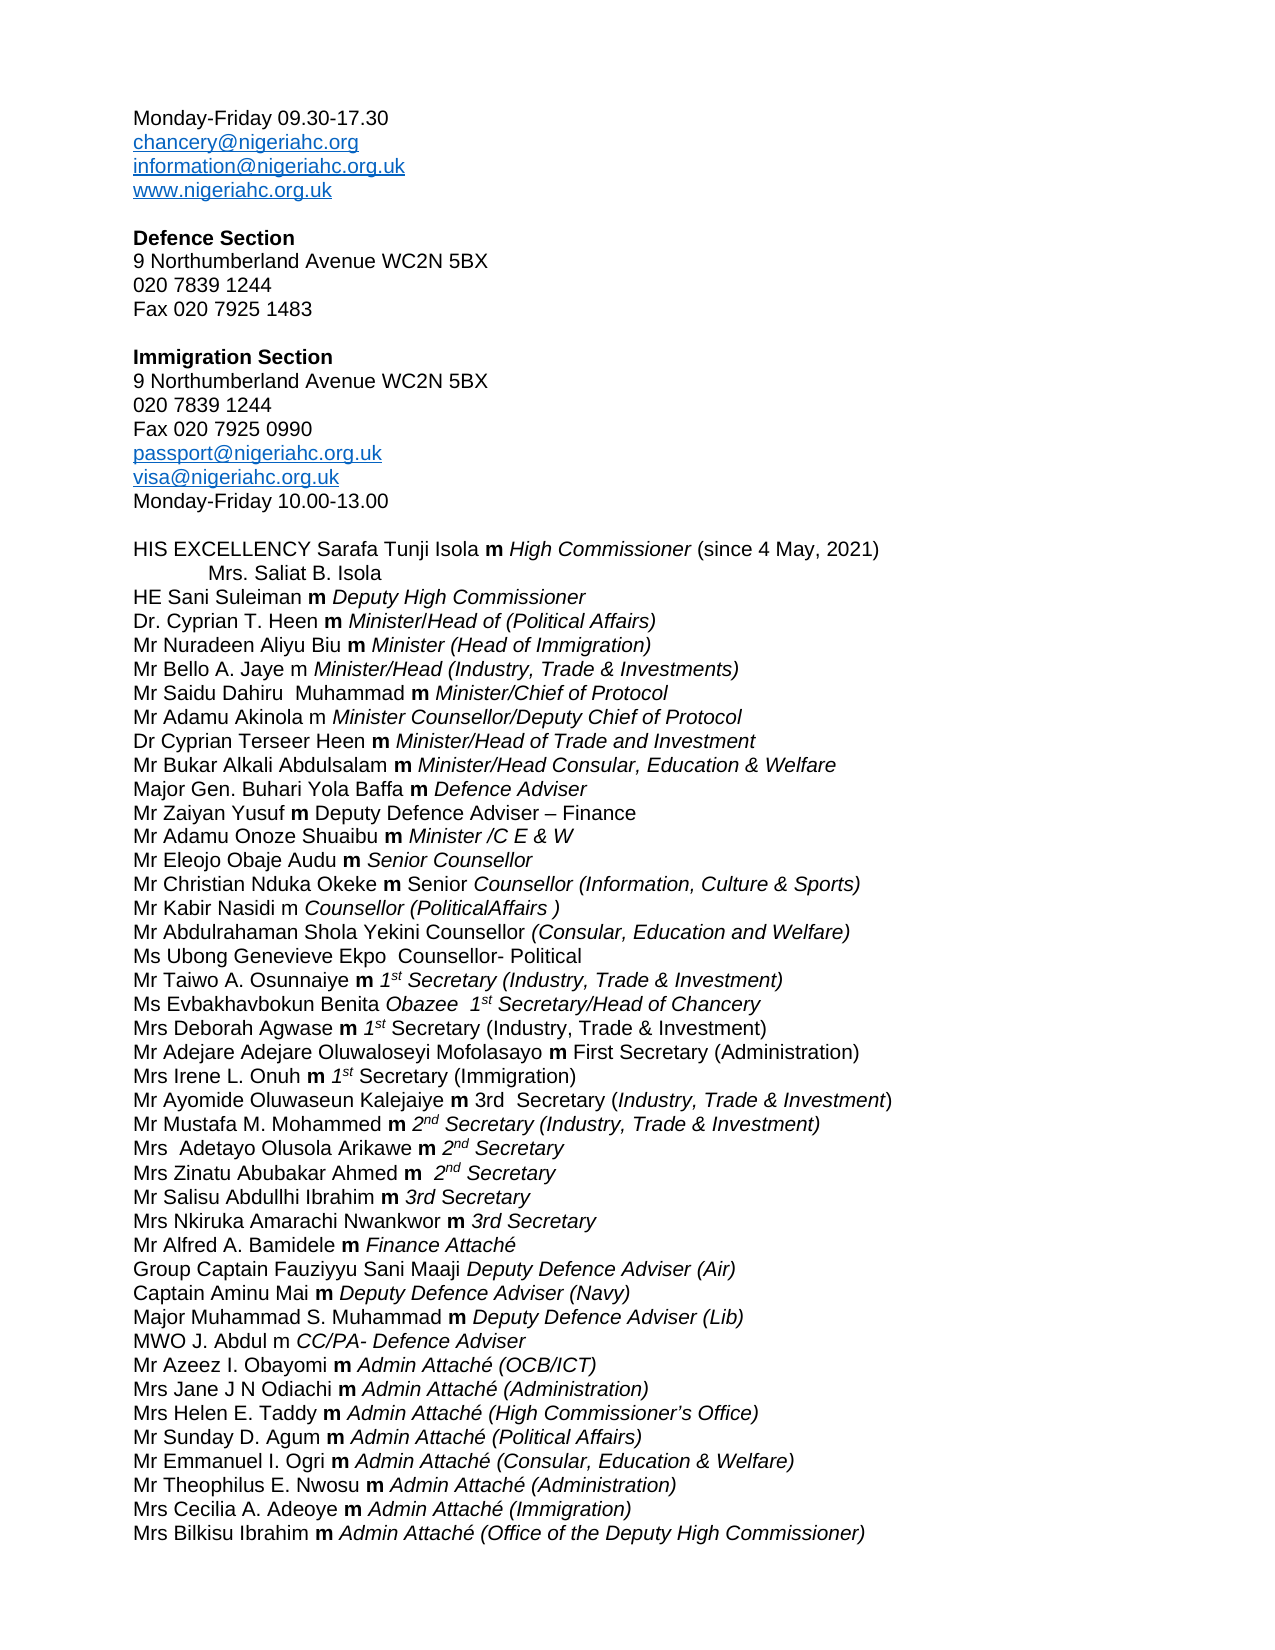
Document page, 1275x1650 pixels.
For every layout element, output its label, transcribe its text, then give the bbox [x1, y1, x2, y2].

text Major Gen. Buhari Yola Baffa m Defence Adviser [133, 776, 1181, 800]
text Mrs Jane J N Odiachi m Admin Attaché (Administration) [133, 1377, 1181, 1401]
text information@nigeriahc.org.uk [133, 153, 1181, 177]
text Mr Bello A. Jaye m Minister/Head (Industry, Trade & Investments) [133, 657, 1181, 681]
text Mr Salisu Abdullhi Ibrahim m 3rd Secretary [133, 1185, 1181, 1209]
text Monday-Friday 09.30-17.30 [133, 106, 1181, 129]
text Group Captain Fauziyyu Sani Maaji Deputy Defence Adviser (Air) [133, 1257, 1181, 1281]
text HE Sani Suleiman m Deputy High Commissioner [133, 585, 1181, 609]
text Mr Adamu Onoze Shuaibu m Minister /C E & W [133, 824, 1181, 848]
text Mr Theophilus E. Nwosu m Admin Attaché (Administration) [133, 1472, 1181, 1496]
text Mr Bukar Alkali Abdulsalam m Minister/Head Consular, Education & Welfare [133, 752, 1181, 776]
text Mr Christian Nduka Okeke m Senior Counsellor (Information, Culture & Sports) [133, 872, 1181, 896]
text Monday-Friday 10.00-13.00 [133, 489, 1181, 513]
text 020 7839 1244 [133, 393, 1181, 417]
text 020 7839 1244 [133, 273, 1181, 297]
text Dr. Cyprian T. Heen m Minister/Head of (Political Affairs) [133, 609, 1181, 633]
text Mrs Deborah Agwase m 1st Secretary (Industry, Trade & Investment) [133, 1016, 1181, 1040]
text www.nigeriahc.org.uk [133, 177, 1181, 201]
text Mr Saidu Dahiru Muhammad m Minister/Chief of Protocol [133, 681, 1181, 704]
text Mr Azeez I. Obayomi m Admin Attaché (OCB/ICT) [133, 1353, 1181, 1377]
text Captain Aminu Mai m Deputy Defence Adviser (Navy) [133, 1281, 1181, 1305]
text Mr Mustafa M. Mohammed m 2nd Secretary (Industry, Trade & Investment) [133, 1112, 1181, 1136]
text Mr Taiwo A. Osunnaiye m 1st Secretary (Industry, Trade & Investment) [133, 968, 1181, 992]
text 9 Northumberland Avenue WC2N 5BX [133, 369, 1181, 393]
text Fax 020 7925 1483 [133, 297, 1181, 321]
text Mr Alfred A. Bamidele m Finance Attaché [133, 1233, 1181, 1257]
text Dr Cyprian Terseer Heen m Minister/Head of Trade and Investment [133, 728, 1181, 752]
text Mrs Irene L. Onuh m 1st Secretary (Immigration) [133, 1064, 1181, 1088]
text Mr Adejare Adejare Oluwaloseyi Mofolasayo m First Secretary (Administration) [133, 1040, 1181, 1064]
text passport@nigeriahc.org.uk [133, 441, 1181, 465]
text MWO J. Abdul m CC/PA- Defence Adviser [133, 1329, 1181, 1353]
text visa@nigeriahc.org.uk [133, 465, 1181, 489]
text Mrs. Saliat B. Isola [133, 561, 1181, 585]
text Mrs Adetayo Olusola Arikawe m 2nd Secretary [133, 1136, 1181, 1160]
text Major Muhammad S. Muhammad m Deputy Defence Adviser (Lib) [133, 1305, 1181, 1329]
text Mrs Bilkisu Ibrahim m Admin Attaché (Office of the Deputy High Commissioner) [133, 1520, 1181, 1544]
text HIS EXCELLENCY Sarafa Tunji Isola m High Commissioner (since 4 May, 2021) [133, 537, 1181, 561]
text Mr Emmanuel I. Ogri m Admin Attaché (Consular, Education & Welfare) [133, 1448, 1181, 1472]
text Mr Ayomide Oluwaseun Kalejaiye m 3rd Secretary (Industry, Trade & Investment) [133, 1088, 1181, 1112]
text Ms Ubong Genevieve Ekpo Counsellor- Political [133, 944, 1181, 968]
text Ms Evbakhavbokun Benita Obazee 1st Secretary/Head of Chancery [133, 992, 1181, 1016]
text Mr Abdulrahaman Shola Yekini Counsellor (Consular, Education and Welfare) [133, 920, 1181, 944]
text Defence Section [133, 225, 1181, 249]
text Mrs Nkiruka Amarachi Nwankwor m 3rd Secretary [133, 1209, 1181, 1233]
text chancery@nigeriahc.org [133, 129, 1181, 153]
text Mr Adamu Akinola m Minister Counsellor/Deputy Chief of Protocol [133, 704, 1181, 728]
text Mr Kabir Nasidi m Counsellor (PoliticalAffairs ) [133, 896, 1181, 920]
text Mr Eleojo Obaje Audu m Senior Counsellor [133, 848, 1181, 872]
text 9 Northumberland Avenue WC2N 5BX [133, 249, 1181, 273]
text Mrs Zinatu Abubakar Ahmed m 2nd Secretary [133, 1160, 1181, 1184]
text Mrs Helen E. Taddy m Admin Attaché (High Commissioner’s Office) [133, 1401, 1181, 1424]
text Immigration Section [133, 345, 1181, 369]
text Mr Zaiyan Yusuf m Deputy Defence Adviser – Finance [133, 800, 1181, 824]
text Fax 020 7925 0990 [133, 417, 1181, 441]
text Mrs Cecilia A. Adeoye m Admin Attaché (Immigration) [133, 1496, 1181, 1520]
text Mr Sunday D. Agum m Admin Attaché (Political Affairs) [133, 1424, 1181, 1448]
text Mr Nuradeen Aliyu Biu m Minister (Head of Immigration) [133, 633, 1181, 657]
